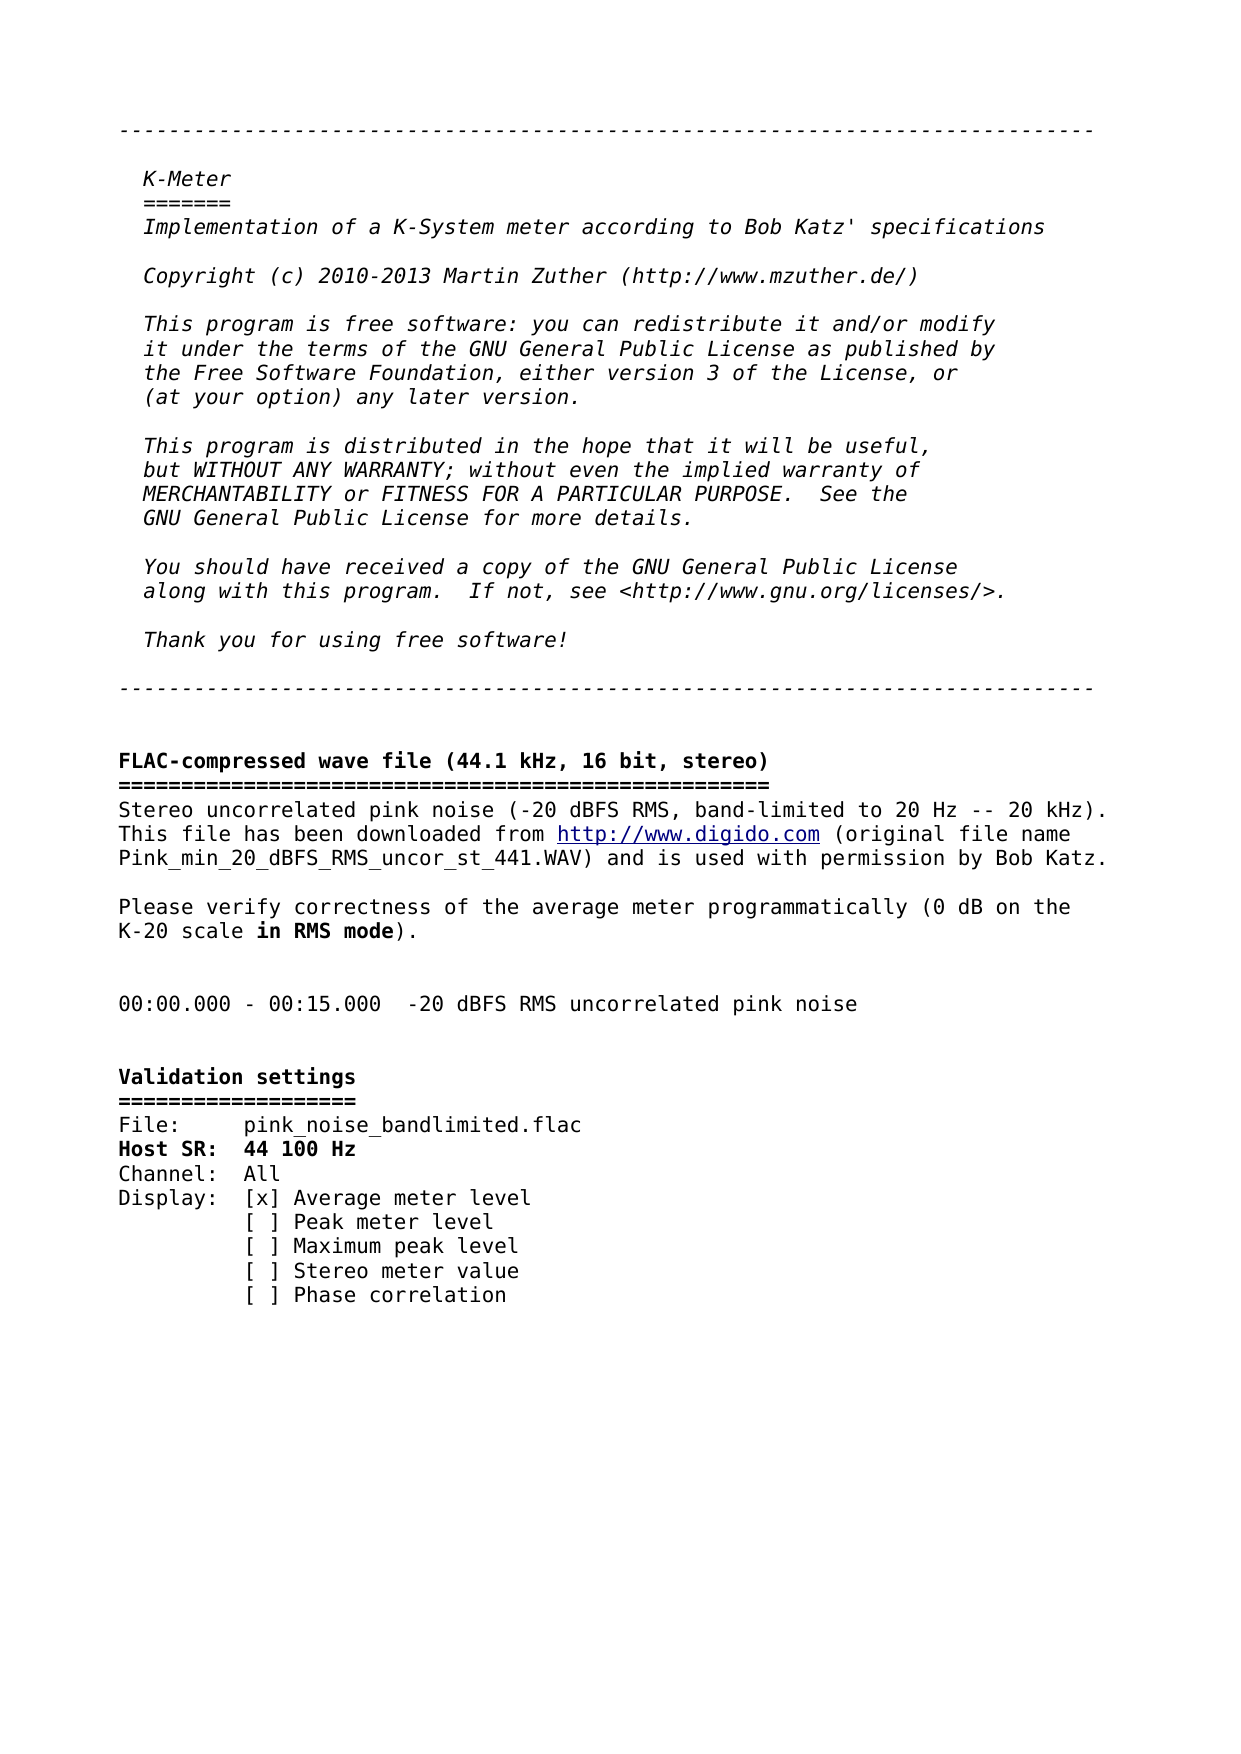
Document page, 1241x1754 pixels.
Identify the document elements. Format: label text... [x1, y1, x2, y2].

text [ ] Maximum peak level [118, 1234, 1122, 1259]
text ------------------------------------------------------------------------------ [118, 676, 1122, 701]
text ==================================================== [118, 773, 1122, 798]
text You should have received a copy of the GNU General Public License [118, 555, 1122, 579]
text [ ] Phase correlation [118, 1283, 1122, 1307]
text but WITHOUT ANY WARRANTY; without even the implied warranty of [118, 458, 1122, 482]
text Please verify correctness of the average meter programmatically (0 dB on the K-20 scale in RMS mode). [118, 895, 1122, 943]
text the Free Software Foundation, either version 3 of the License, or [118, 361, 1122, 385]
text This program is distributed in the hope that it will be useful, [118, 434, 1122, 458]
text Stereo uncorrelated pink noise (-20 dBFS RMS, band-limited to 20 Hz -- 20 kHz). This file has been downloaded from http://www.digido.com (original file name Pink_min_20_dBFS_RMS_uncor_st_441.WAV) and is used with permission by Bob Katz. [118, 798, 1122, 871]
text K-Meter [118, 167, 1122, 191]
text (at your option) any later version. [118, 385, 1122, 409]
text Validation settings [118, 1065, 1122, 1089]
text Copyright (c) 2010-2013 Martin Zuther (http://www.mzuther.de/) [118, 264, 1122, 288]
text [ ] Stereo meter value [118, 1259, 1122, 1283]
text Display: [x] Average meter level [118, 1186, 1122, 1210]
text 00:00.000 - 00:15.000 -20 dBFS RMS uncorrelated pink noise [118, 992, 1122, 1016]
text Thank you for using free software! [118, 628, 1122, 652]
text [ ] Peak meter level [118, 1210, 1122, 1234]
text ------------------------------------------------------------------------------ [118, 118, 1122, 142]
text =================== [118, 1089, 1122, 1113]
text GNU General Public License for more details. [118, 506, 1122, 531]
text Host SR: 44 100 Hz [118, 1137, 1122, 1162]
text MERCHANTABILITY or FITNESS FOR A PARTICULAR PURPOSE. See the [118, 482, 1122, 506]
text FLAC-compressed wave file (44.1 kHz, 16 bit, stereo) [118, 749, 1122, 773]
text along with this program. If not, see <http://www.gnu.org/licenses/>. [118, 579, 1122, 603]
text it under the terms of the GNU General Public License as published by [118, 337, 1122, 361]
text This program is free software: you can redistribute it and/or modify [118, 312, 1122, 337]
text Channel: All [118, 1162, 1122, 1186]
text Implementation of a K-System meter according to Bob Katz' specifications [118, 215, 1122, 239]
text ======= [118, 191, 1122, 215]
text File: pink_noise_bandlimited.flac [118, 1113, 1122, 1137]
